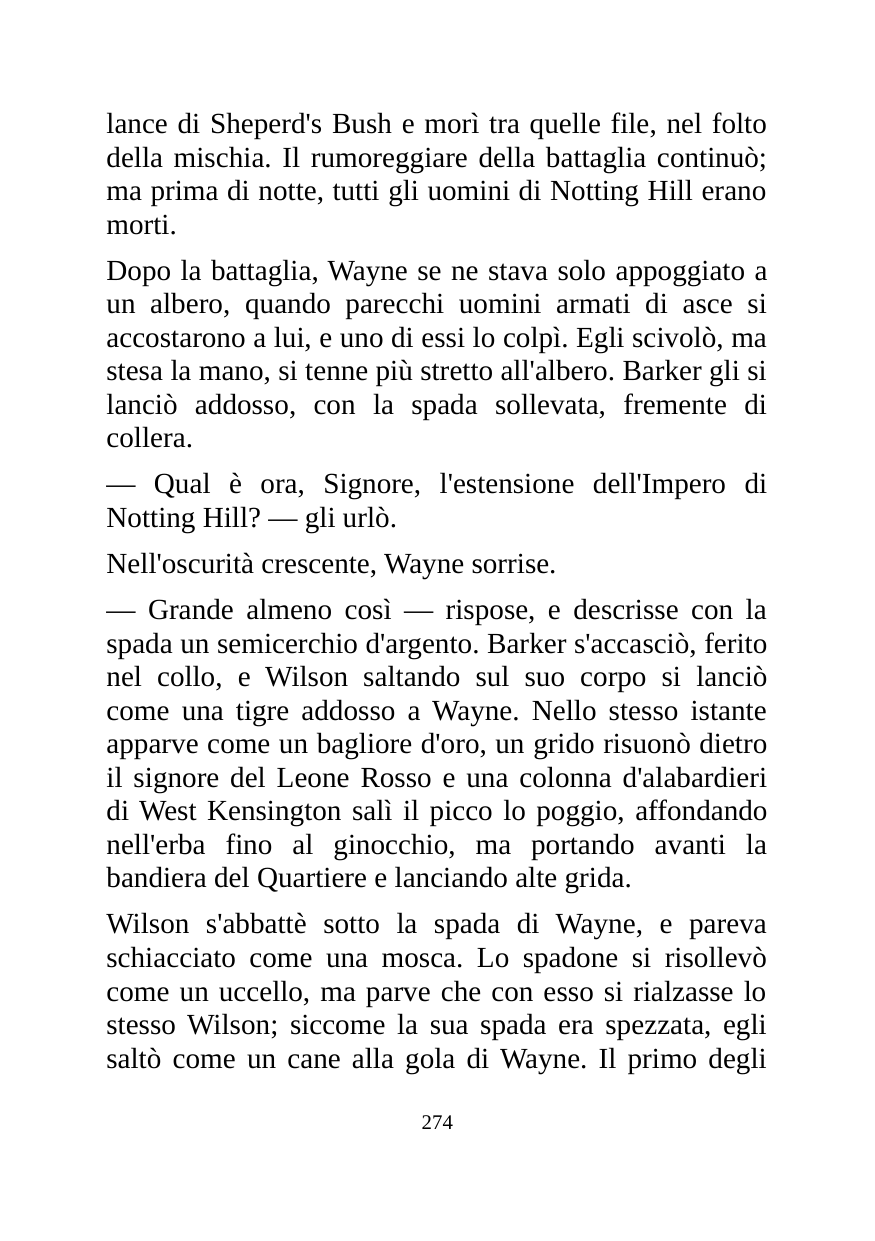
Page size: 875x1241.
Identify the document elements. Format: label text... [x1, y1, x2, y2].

text lance di Sheperd's Bush e morì tra quelle file, nel folto della mischia. Il rumoreggiare della battaglia continuò; ma prima di notte, tutti gli uomini di Notting Hill erano morti. [106, 106, 768, 240]
text — Qual è ora, Signore, l'estensione dell'Impero di Notting Hill? — gli urlò. [106, 467, 768, 534]
text Dopo la battaglia, Wayne se ne stava solo appoggiato a un albero, quando parecchi uomini armati di asce si accostarono a lui, e uno di essi lo colpì. Egli scivolò, ma stesa la mano, si tenne più stretto all'albero. Barker gli si lanciò addosso, con la spada sollevata, fremente di collera. [106, 253, 768, 454]
text Wilson s'abbattè sotto la spada di Wayne, e pareva schiacciato come una mosca. Lo spadone si risollevò come un uccello, ma parve che con esso si rialzasse lo stesso Wilson; siccome la sua spada era spezzata, egli saltò come un cane alla gola di Wayne. Il primo degli [106, 907, 768, 1074]
text Nell'oscurità crescente, Wayne sorrise. [106, 546, 768, 580]
text — Grande almeno così — rispose, e descrisse con la spada un semicerchio d'argento. Barker s'accasciò, ferito nel collo, e Wilson saltando sul suo corpo si lanciò come una tigre addosso a Wayne. Nello stesso istante apparve come un bagliore d'oro, un grido risuonò dietro il signore del Leone Rosso e una colonna d'alabardieri di West Kensington salì il picco lo poggio, affondando nell'erba fino al ginocchio, ma portando avanti la bandiera del Quartiere e lanciando alte grida. [106, 592, 768, 894]
